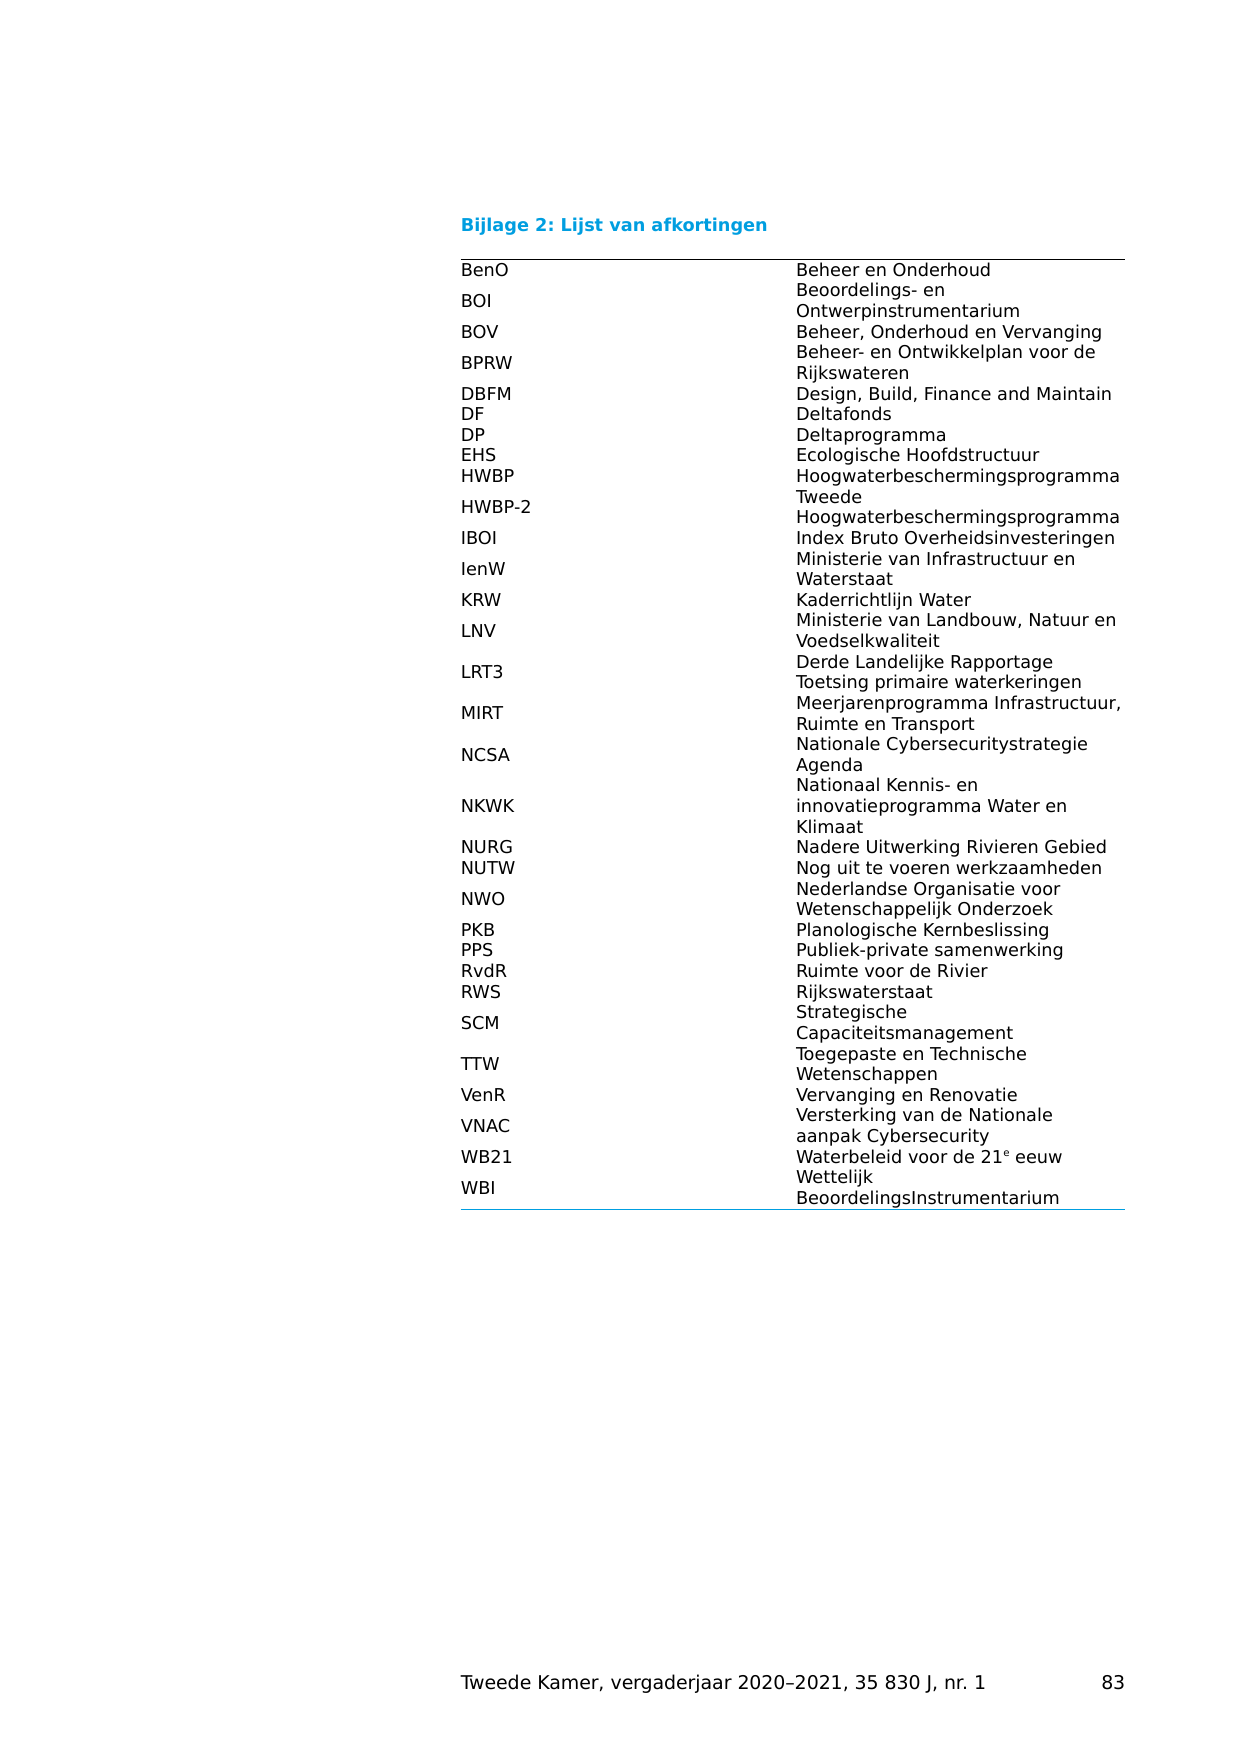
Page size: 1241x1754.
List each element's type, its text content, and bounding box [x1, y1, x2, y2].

table_cell WB21 [461, 1147, 793, 1167]
table_cell NURG [461, 837, 793, 858]
table_cell Nog uit te voeren werkzaamheden [793, 858, 1125, 878]
table_cell Ecologische Hoofdstructuur [793, 445, 1125, 466]
table_cell Index Bruto Overheidsinvesteringen [793, 528, 1125, 548]
table_cell Design, Build, Finance and Maintain [793, 384, 1125, 404]
table_cell Ruimte voor de Rivier [793, 961, 1125, 982]
table_cell Waterbeleid voor de 21e eeuw [793, 1147, 1125, 1167]
table_cell HWBP [461, 466, 793, 487]
table_cell WBI [461, 1167, 793, 1208]
table_cell BPRW [461, 342, 793, 383]
table_cell Vervanging en Renovatie [793, 1085, 1125, 1105]
table_cell Beheer, Onderhoud en Vervanging [793, 322, 1125, 342]
table_cell NKWK [461, 775, 793, 837]
table_cell Nationale Cybersecuritystrategie Agenda [793, 734, 1125, 775]
table_cell IBOI [461, 528, 793, 548]
table_cell LNV [461, 610, 793, 652]
table_cell NCSA [461, 734, 793, 775]
title Bijlage 2: Lijst van afkortingen [461, 213, 1125, 236]
table_cell TTW [461, 1044, 793, 1085]
table_cell NWO [461, 879, 793, 920]
table_cell Tweede Hoogwaterbeschermingsprogramma [793, 487, 1125, 528]
table_cell SCM [461, 1002, 793, 1043]
table_cell Nederlandse Organisatie voor Wetenschappelijk Onderzoek [793, 879, 1125, 920]
table_cell Beoordelings- en Ontwerpinstrumentarium [793, 280, 1125, 322]
table_header BenO [461, 260, 793, 280]
table_cell Nadere Uitwerking Rivieren Gebied [793, 837, 1125, 858]
table_cell HWBP-2 [461, 487, 793, 528]
table_cell DP [461, 425, 793, 445]
table_cell Nationaal Kennis- en innovatieprogramma Water en Klimaat [793, 775, 1125, 837]
table_cell Publiek-private samenwerking [793, 940, 1125, 961]
table_cell Deltafonds [793, 404, 1125, 425]
table_cell Rijkswaterstaat [793, 982, 1125, 1002]
table_cell DBFM [461, 384, 793, 404]
table_cell Ministerie van Infrastructuur en Waterstaat [793, 549, 1125, 590]
table_cell RvdR [461, 961, 793, 982]
table_cell Planologische Kernbeslissing [793, 920, 1125, 940]
table_cell DF [461, 404, 793, 425]
table_cell Kaderrichtlijn Water [793, 590, 1125, 610]
table_cell Versterking van de Nationale aanpak Cybersecurity [793, 1105, 1125, 1147]
table_cell Beheer- en Ontwikkelplan voor de Rijkswateren [793, 342, 1125, 383]
table_cell Toegepaste en Technische Wetenschappen [793, 1044, 1125, 1085]
table_cell Wettelijk BeoordelingsInstrumentarium [793, 1167, 1125, 1208]
table_cell KRW [461, 590, 793, 610]
table_cell PPS [461, 940, 793, 961]
table_cell Strategische Capaciteitsmanagement [793, 1002, 1125, 1043]
table_cell Meerjarenprogramma Infrastructuur, Ruimte en Transport [793, 693, 1125, 734]
table_cell Hoogwaterbeschermingsprogramma [793, 466, 1125, 487]
table_cell EHS [461, 445, 793, 466]
table_cell Derde Landelijke Rapportage Toetsing primaire waterkeringen [793, 652, 1125, 693]
table_cell VNAC [461, 1105, 793, 1147]
table_cell PKB [461, 920, 793, 940]
table_cell RWS [461, 982, 793, 1002]
table_cell NUTW [461, 858, 793, 878]
table_cell MIRT [461, 693, 793, 734]
table_cell BOV [461, 322, 793, 342]
table_cell Ministerie van Landbouw, Natuur en Voedselkwaliteit [793, 610, 1125, 652]
table_header Beheer en Onderhoud [793, 260, 1125, 280]
table_cell LRT3 [461, 652, 793, 693]
table_cell Deltaprogramma [793, 425, 1125, 445]
table_cell VenR [461, 1085, 793, 1105]
table_cell BOI [461, 280, 793, 322]
table_cell IenW [461, 549, 793, 590]
